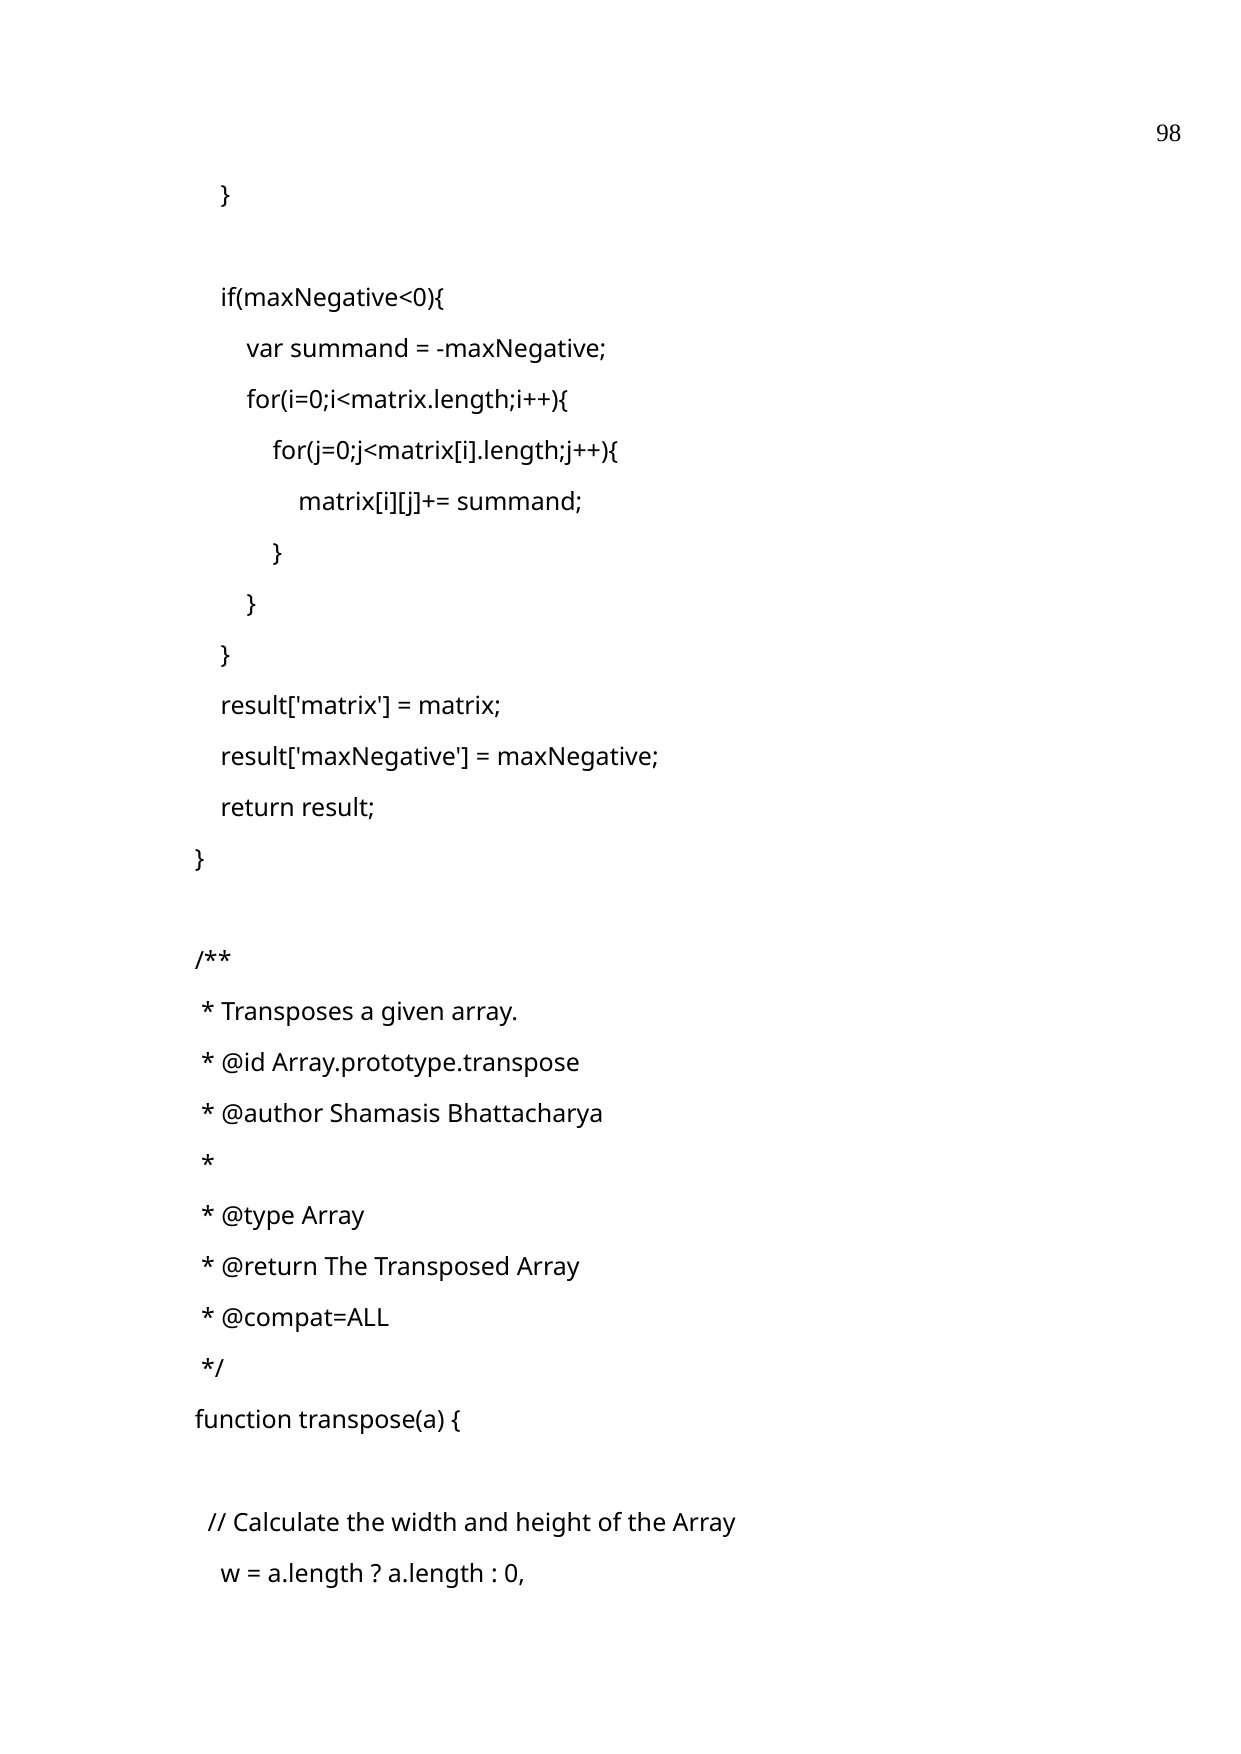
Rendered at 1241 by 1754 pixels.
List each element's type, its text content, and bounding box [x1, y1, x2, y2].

text result['maxNegative'] = maxNegative; [118, 738, 1181, 773]
text result['matrix'] = matrix; [118, 687, 1181, 722]
text } [118, 177, 1181, 211]
text */ [118, 1351, 1181, 1385]
text * [118, 1147, 1181, 1181]
text return result; [118, 789, 1181, 824]
text /** [118, 943, 1181, 977]
text * @compat=ALL [118, 1300, 1181, 1334]
text * @author Shamasis Bhattacharya [118, 1096, 1181, 1130]
text for(i=0;i<matrix.length;i++){ [118, 381, 1181, 415]
text if(maxNegative<0){ [118, 279, 1181, 313]
text matrix[i][j]+= summand; [118, 483, 1181, 517]
text // Calculate the width and height of the Array [118, 1504, 1181, 1538]
text * Transposes a given array. [118, 994, 1181, 1028]
text * @type Array [118, 1198, 1181, 1232]
text } [118, 585, 1181, 619]
text w = a.length ? a.length : 0, [118, 1555, 1181, 1589]
text var summand = -maxNegative; [118, 330, 1181, 364]
text * @return The Transposed Array [118, 1249, 1181, 1283]
text } [118, 534, 1181, 568]
text } [118, 636, 1181, 671]
text function transpose(a) { [118, 1402, 1181, 1436]
text * @id Array.prototype.transpose [118, 1045, 1181, 1079]
text } [118, 841, 1181, 875]
text for(j=0;j<matrix[i].length;j++){ [118, 432, 1181, 466]
